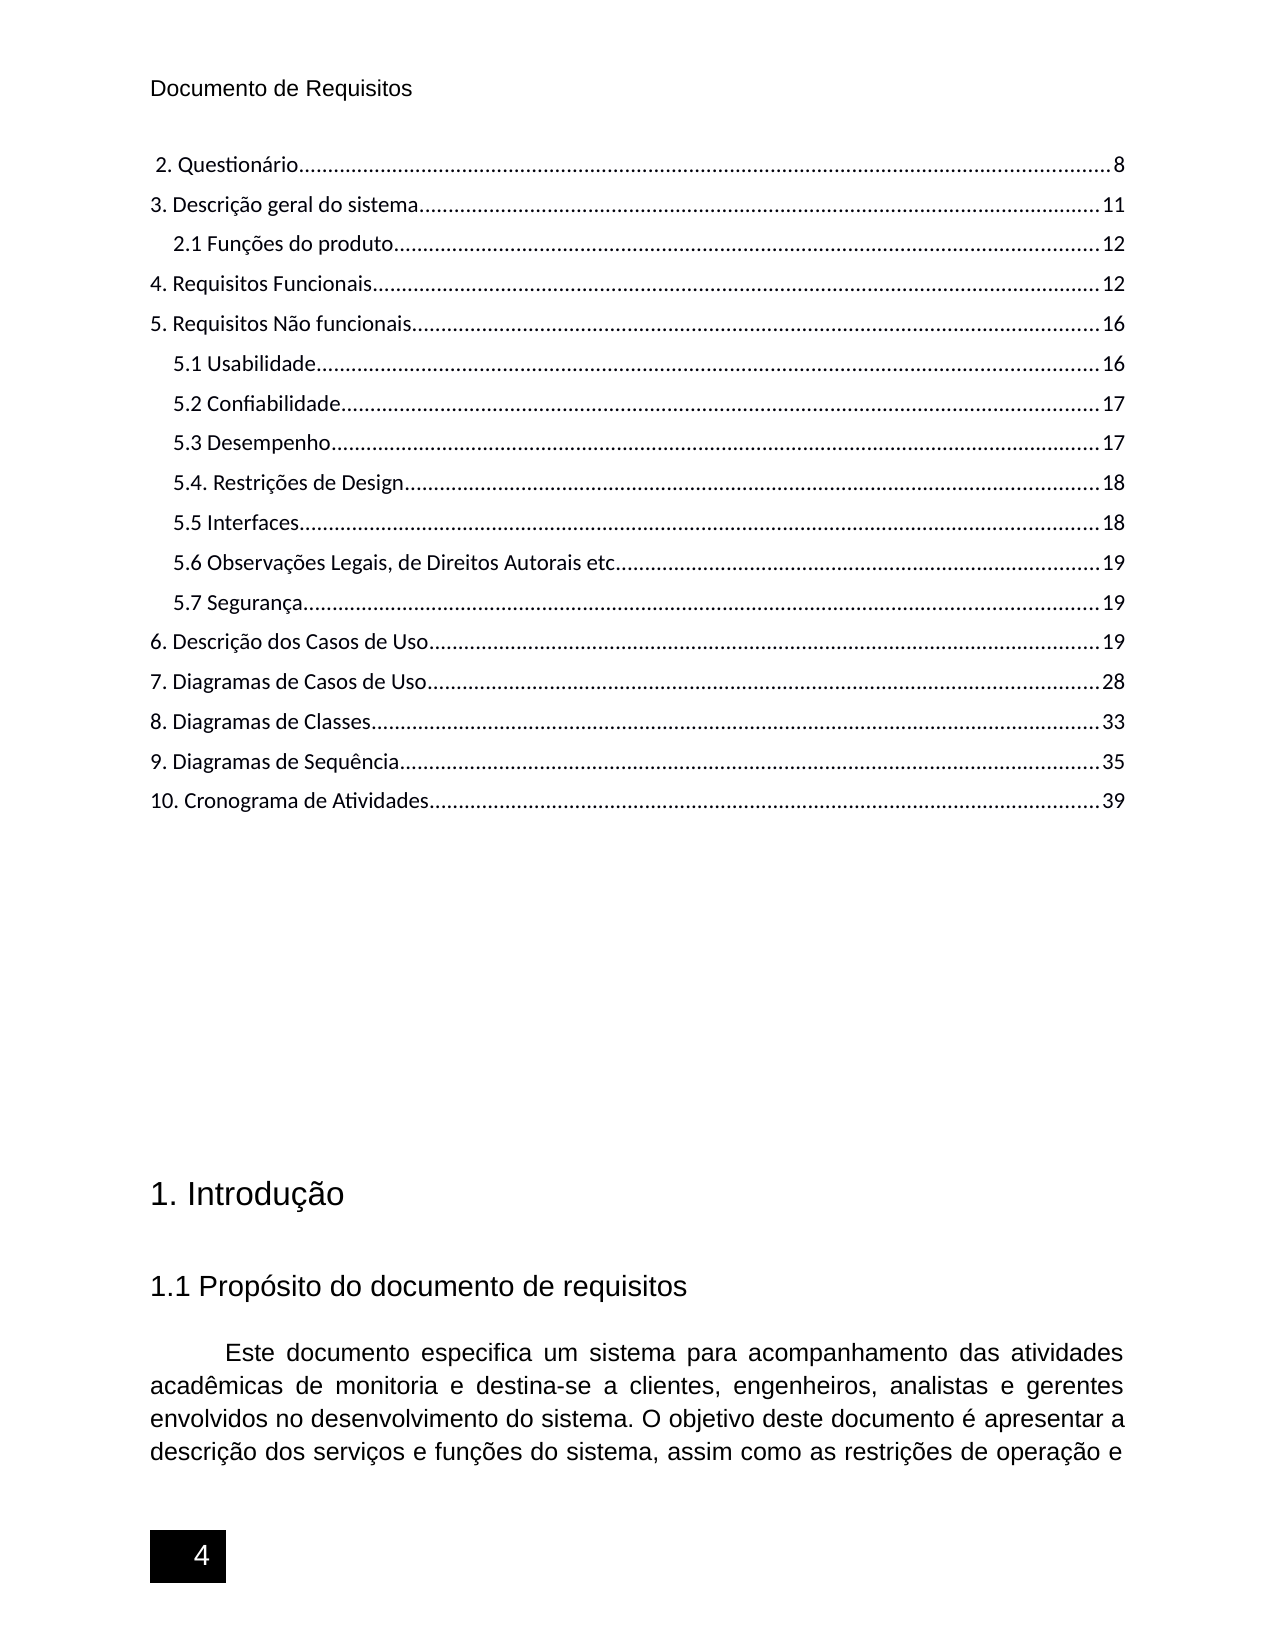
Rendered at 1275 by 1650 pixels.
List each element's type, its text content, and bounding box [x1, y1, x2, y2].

text 8. Diagramas de Classes 33 [150, 707, 1125, 735]
text Este documento especifica um sistema para acompanhamento das atividades acadêmicas de monitoria e destina-se a clientes, engenheiros, analistas e gerentes envolvidos no desenvolvimento do sistema. O objetivo deste documento é apresentar a descrição dos serviços e funções do sistema, assim como as restrições de operação e [150, 1338, 1125, 1466]
text 3. Descrição geral do sistema 11 [150, 190, 1125, 218]
text 4. Requisitos Funcionais 12 [150, 269, 1125, 297]
text 6. Descrição dos Casos de Uso 19 [150, 627, 1125, 656]
text 5.1 Usabilidade 16 [173, 349, 1125, 377]
text 2. Questionário 8 [150, 150, 1125, 178]
text 9. Diagramas de Sequência 35 [150, 747, 1125, 775]
text 2.1 Funções do produto 12 [173, 229, 1125, 258]
text 7. Diagramas de Casos de Uso 28 [150, 667, 1125, 695]
text 5.6 Observações Legais, de Direitos Autorais etc 19 [173, 548, 1125, 576]
text 10. Cronograma de Atividades 39 [150, 787, 1125, 815]
subtitle 1.1 Propósito do documento de requisitos [150, 1269, 1125, 1302]
subtitle 1. Introdução [150, 1174, 1125, 1212]
text 5.3 Desempenho 17 [173, 428, 1125, 457]
text 5.7 Segurança 19 [173, 588, 1125, 616]
text 5.5 Interfaces 18 [173, 508, 1125, 536]
text 5.2 Confiabilidade 17 [173, 389, 1125, 417]
text 5. Requisitos Não funcionais 16 [150, 309, 1125, 337]
text 5.4. Restrições de Design 18 [173, 468, 1125, 496]
